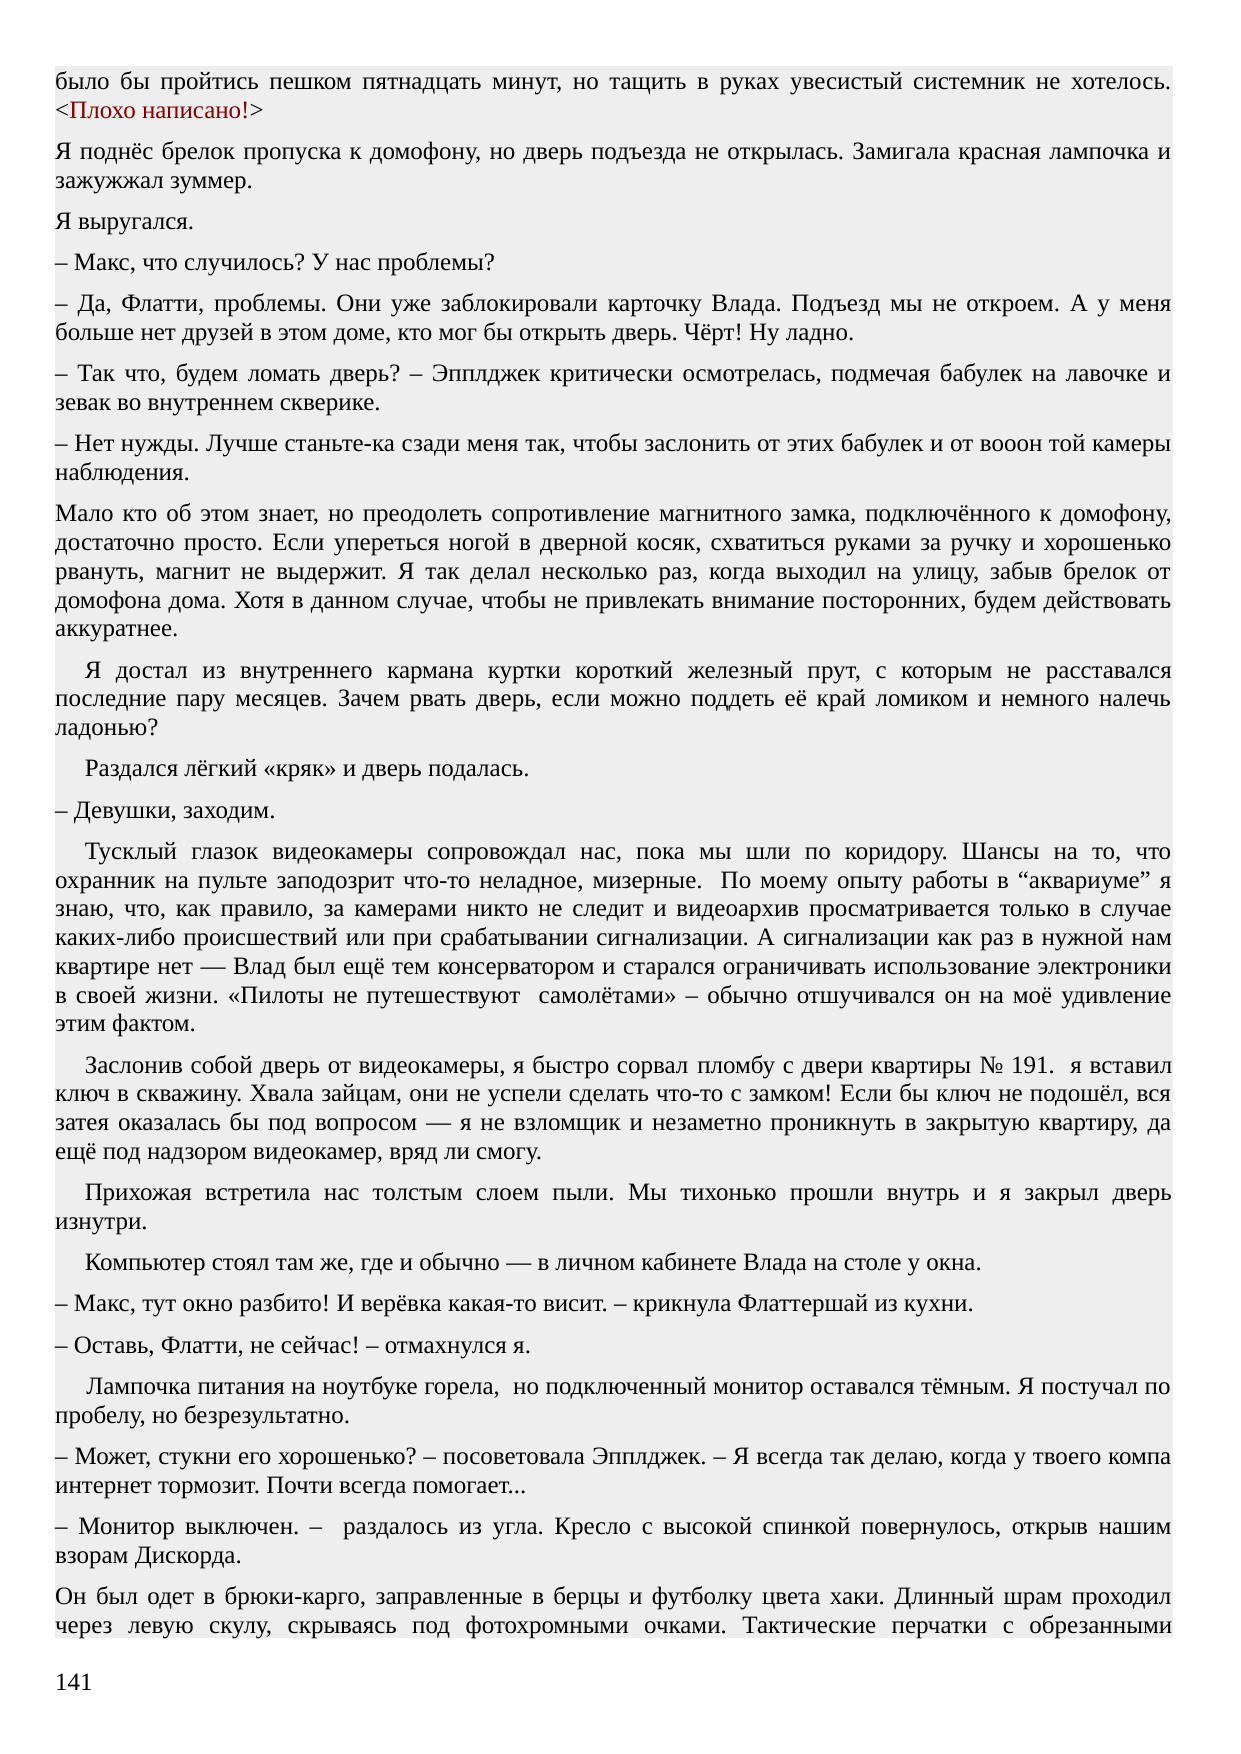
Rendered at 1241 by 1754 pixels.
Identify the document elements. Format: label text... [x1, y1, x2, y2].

text Заслонив собой дверь от видеокамеры, я быстро сорвал пломбу с двери квартиры № 191. я вставил ключ в скважину. Хвала зайцам, они не успели сделать что-то с замком! Если бы ключ не подошёл, вся затея оказалась бы под вопросом — я не взломщик и незаметно проникнуть в закрытую квартиру, да ещё под надзором видеокамер, вряд ли смогу. [55, 1050, 1173, 1165]
text Я достал из внутреннего кармана куртки короткий железный прут, с которым не расставался последние пару месяцев. Зачем рвать дверь, если можно поддеть её край ломиком и немного налечь ладонью? [55, 655, 1173, 741]
text – Нет нужды. Лучше станьте-ка сзади меня так, чтобы заслонить от этих бабулек и от вооон той камеры наблюдения. [55, 428, 1173, 486]
text – Девушки, заходим. [55, 795, 1173, 823]
text – Оставь, Флатти, не сейчас! – отмахнулся я. [55, 1330, 1173, 1358]
text Я поднёс брелок пропуска к домофону, но дверь подъезда не открылась. Замигала красная лампочка и зажужжал зуммер. [55, 136, 1173, 193]
text – Да, Флатти, проблемы. Они уже заблокировали карточку Влада. Подъезд мы не откроем. А у меня больше нет друзей в этом доме, кто мог бы открыть дверь. Чёрт! Ну ладно. [55, 288, 1173, 346]
text Компьютер стоял там же, где и обычно — в личном кабинете Влада на столе у окна. [55, 1247, 1173, 1276]
list Мало кто об этом знает, но преодолеть сопротивление магнитного замка, подключённого к домофону, достаточно просто. Если упереться ногой в дверной косяк, схватиться руками за ручку и хорошенько рвануть, магнит не выдержит. Я так делал несколько раз, когда выходил на улицу, забыв брелок от домофона дома. Хотя в данном случае, чтобы не привлекать внимание посторонних, будем действовать аккуратнее. [55, 498, 1173, 642]
text – Так что, будем ломать дверь? – Эпплджек критически осмотрелась, подмечая бабулек на лавочке и зевак во внутреннем скверике. [55, 358, 1173, 416]
text Тусклый глазок видеокамеры сопровождал нас, пока мы шли по коридору. Шансы на то, что охранник на пульте заподозрит что-то неладное, мизерные. По моему опыту работы в “аквариуме” я знаю, что, как правило, за камерами никто не следит и видеоархив просматривается только в случае каких-либо происшествий или при срабатывании сигнализации. А сигнализации как раз в нужной нам квартире нет — Влад был ещё тем консерватором и старался ограничивать использование электроники в своей жизни. «Пилоты не путешествуют самолётами» – обычно отшучивался он на моё удивление этим фактом. [55, 836, 1173, 1037]
text – Монитор выключен. – раздалось из угла. Кресло с высокой спинкой повернулось, открыв нашим взорам Дискорда. [55, 1511, 1173, 1568]
text – Может, стукни его хорошенько? – посоветовала Эпплджек. – Я всегда так делаю, когда у твоего компа интернет тормозит. Почти всегда помогает... [55, 1441, 1173, 1498]
text Раздался лёгкий «кряк» и дверь подалась. [55, 753, 1173, 782]
text – Макс, что случилось? У нас проблемы? [55, 247, 1173, 276]
text Он был одет в брюки-карго, заправленные в берцы и футболку цвета хаки. Длинный шрам проходил через левую скулу, скрываясь под фотохромными очками. Тактические перчатки с обрезанными [55, 1581, 1173, 1638]
text Я выругался. [55, 206, 1173, 235]
text Лампочка питания на ноутбуке горела, но подключенный монитор оставался тёмным. Я постучал по пробелу, но безрезультатно. [55, 1371, 1173, 1428]
text – Макс, тут окно разбито! И верёвка какая-то висит. – крикнула Флаттершай из кухни. [55, 1288, 1173, 1317]
text было бы пройтись пешком пятнадцать минут, но тащить в руках увесистый системник не хотелось. <Плохо написано!> [55, 66, 1173, 123]
text Прихожая встретила нас толстым слоем пыли. Мы тихонько прошли внутрь и я закрыл дверь изнутри. [55, 1177, 1173, 1235]
